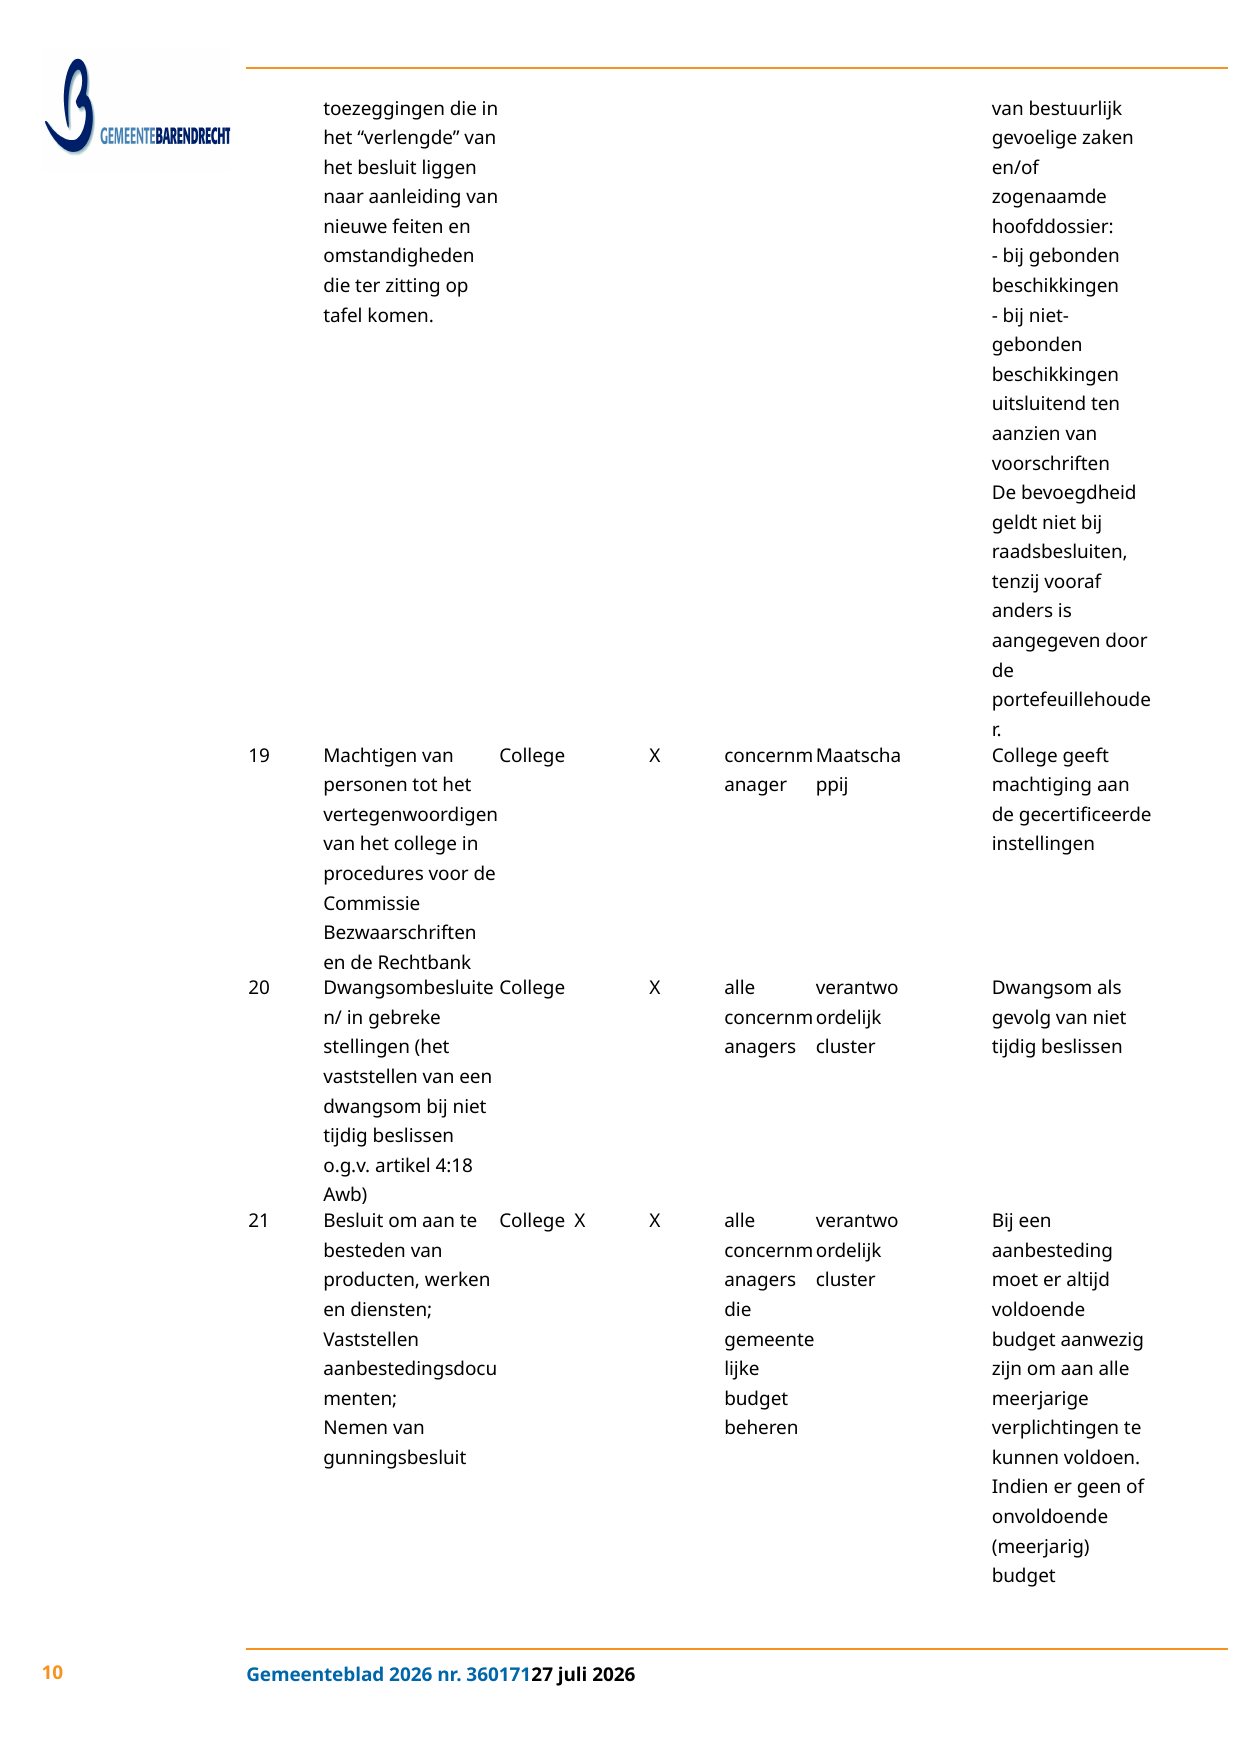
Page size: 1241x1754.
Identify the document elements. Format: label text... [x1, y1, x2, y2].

table_cell College geeft machtiging aan de gecertificeerde instellingen [992, 742, 1152, 974]
table_cell College [499, 742, 574, 974]
table_cell Dwangsom als gevolg van niet tijdig beslissen [992, 975, 1152, 1207]
table_cell [904, 975, 992, 1207]
table_cell verantwoordelijk cluster [816, 975, 904, 1207]
table_cell X [574, 1208, 649, 1588]
table_cell X [649, 975, 724, 1207]
picture [41, 47, 231, 172]
table_cell [248, 95, 323, 742]
table_cell [904, 1208, 992, 1588]
table_cell Maatschappij [816, 742, 904, 974]
table_cell [574, 95, 649, 742]
table_cell College [499, 975, 574, 1207]
table_cell [499, 95, 574, 742]
table_cell 20 [248, 975, 323, 1207]
table_cell van bestuurlijk gevoelige zaken en/of zogenaamde hoofddossier: - bij gebonden beschikkingen - bij niet-gebonden beschikkingen uitsluitend ten aanzien van voorschriften De bevoegdheid geldt niet bij raadsbesluiten, tenzij vooraf anders is aangegeven door de portefeuillehouder. [992, 95, 1152, 742]
table_cell Bij een aanbesteding moet er altijd voldoende budget aanwezig zijn om aan alle meerjarige verplichtingen te kunnen voldoen. Indien er geen of onvoldoende (meerjarig) budget [992, 1208, 1152, 1588]
table_cell [904, 95, 992, 742]
table_cell X [649, 1208, 724, 1588]
table_cell alle concernmanagers [724, 975, 816, 1207]
table_cell verantwoordelijk cluster [816, 1208, 904, 1588]
table_cell X [649, 742, 724, 974]
table_cell 19 [248, 742, 323, 974]
table_cell [816, 95, 904, 742]
table_cell [904, 742, 992, 974]
table_cell Besluit om aan te besteden van producten, werken en diensten; Vaststellen aanbestedingsdocumenten; Nemen van gunningsbesluit [323, 1208, 499, 1588]
table_cell [574, 975, 649, 1207]
table_cell [649, 95, 724, 742]
table_cell [574, 742, 649, 974]
table_cell concernmanager [724, 742, 816, 974]
table_cell toezeggingen die in het “verlengde” van het besluit liggen naar aanleiding van nieuwe feiten en omstandigheden die ter zitting op tafel komen. [323, 95, 499, 742]
table_cell College [499, 1208, 574, 1588]
table_cell Dwangsombesluiten/ in gebreke stellingen (het vaststellen van een dwangsom bij niet tijdig beslissen o.g.v. artikel 4:18 Awb) [323, 975, 499, 1207]
table_cell 21 [248, 1208, 323, 1588]
table_cell [724, 95, 816, 742]
table_cell Machtigen van personen tot het vertegenwoordigen van het college in procedures voor de Commissie Bezwaarschriften en de Rechtbank [323, 742, 499, 974]
table_cell alle concernmanagers die gemeentelijke budget beheren [724, 1208, 816, 1588]
